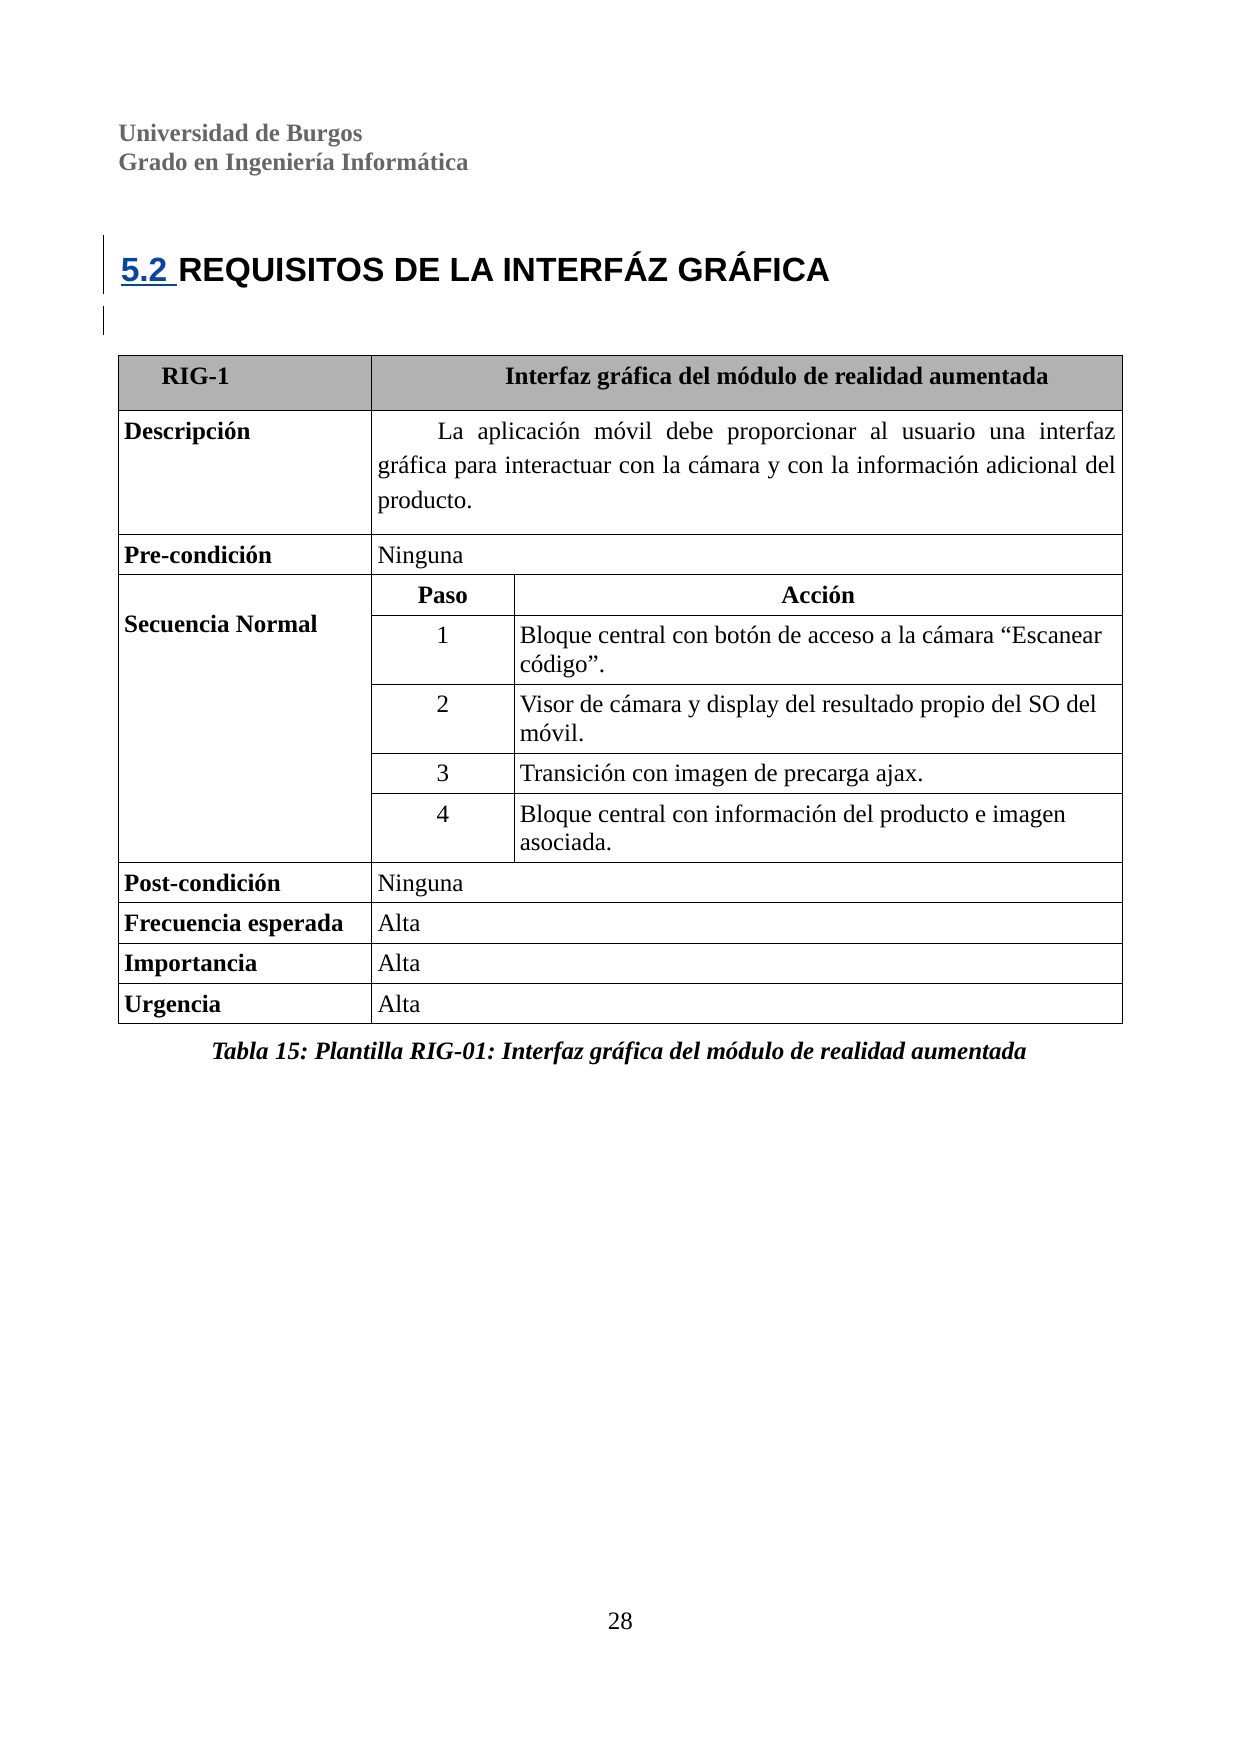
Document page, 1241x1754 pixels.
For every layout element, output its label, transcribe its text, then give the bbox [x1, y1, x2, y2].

table_cell Alta [372, 984, 1122, 1023]
table_header Interfaz gráfica del módulo de realidad aumentada [372, 356, 1122, 410]
table_cell Post-condición [119, 863, 371, 902]
table_cell Pre-condición [119, 535, 371, 574]
table_cell Ninguna [372, 535, 1122, 574]
table_cell Importancia [119, 944, 371, 983]
table_cell La aplicación móvil debe proporcionar al usuario una interfaz gráfica para interactuar con la cámara y con la información adicional del producto. [372, 411, 1122, 534]
table_cell Frecuencia esperada [119, 903, 371, 943]
table_cell Descripción [119, 411, 371, 534]
table_cell Bloque central con información del producto e imagen asociada. [515, 794, 1122, 862]
table_cell Paso [372, 575, 514, 614]
table_cell Secuencia Normal [119, 575, 371, 862]
table_cell Ninguna [372, 863, 1122, 902]
table_cell 1 [372, 616, 514, 683]
table_cell 3 [372, 754, 514, 793]
table_cell Alta [372, 903, 1122, 943]
table_cell Transición con imagen de precarga ajax. [515, 754, 1122, 793]
table_cell Alta [372, 944, 1122, 983]
table_cell 2 [372, 685, 514, 753]
table_cell Urgencia [119, 984, 371, 1023]
table_cell Visor de cámara y display del resultado propio del SO del móvil. [515, 685, 1122, 753]
table_cell Bloque central con botón de acceso a la cámara “Escanear código”. [515, 616, 1122, 683]
table_header [119, 356, 371, 410]
table_cell 4 [372, 794, 514, 862]
table_cell Acción [515, 575, 1122, 614]
text Tabla 15: Plantilla RIG-01: Interfaz gráfica del módulo de realidad aumentada [118, 1036, 1122, 1064]
subtitle REQUISITOS DE LA INTERFÁZ GRÁFICA [121, 234, 1122, 294]
